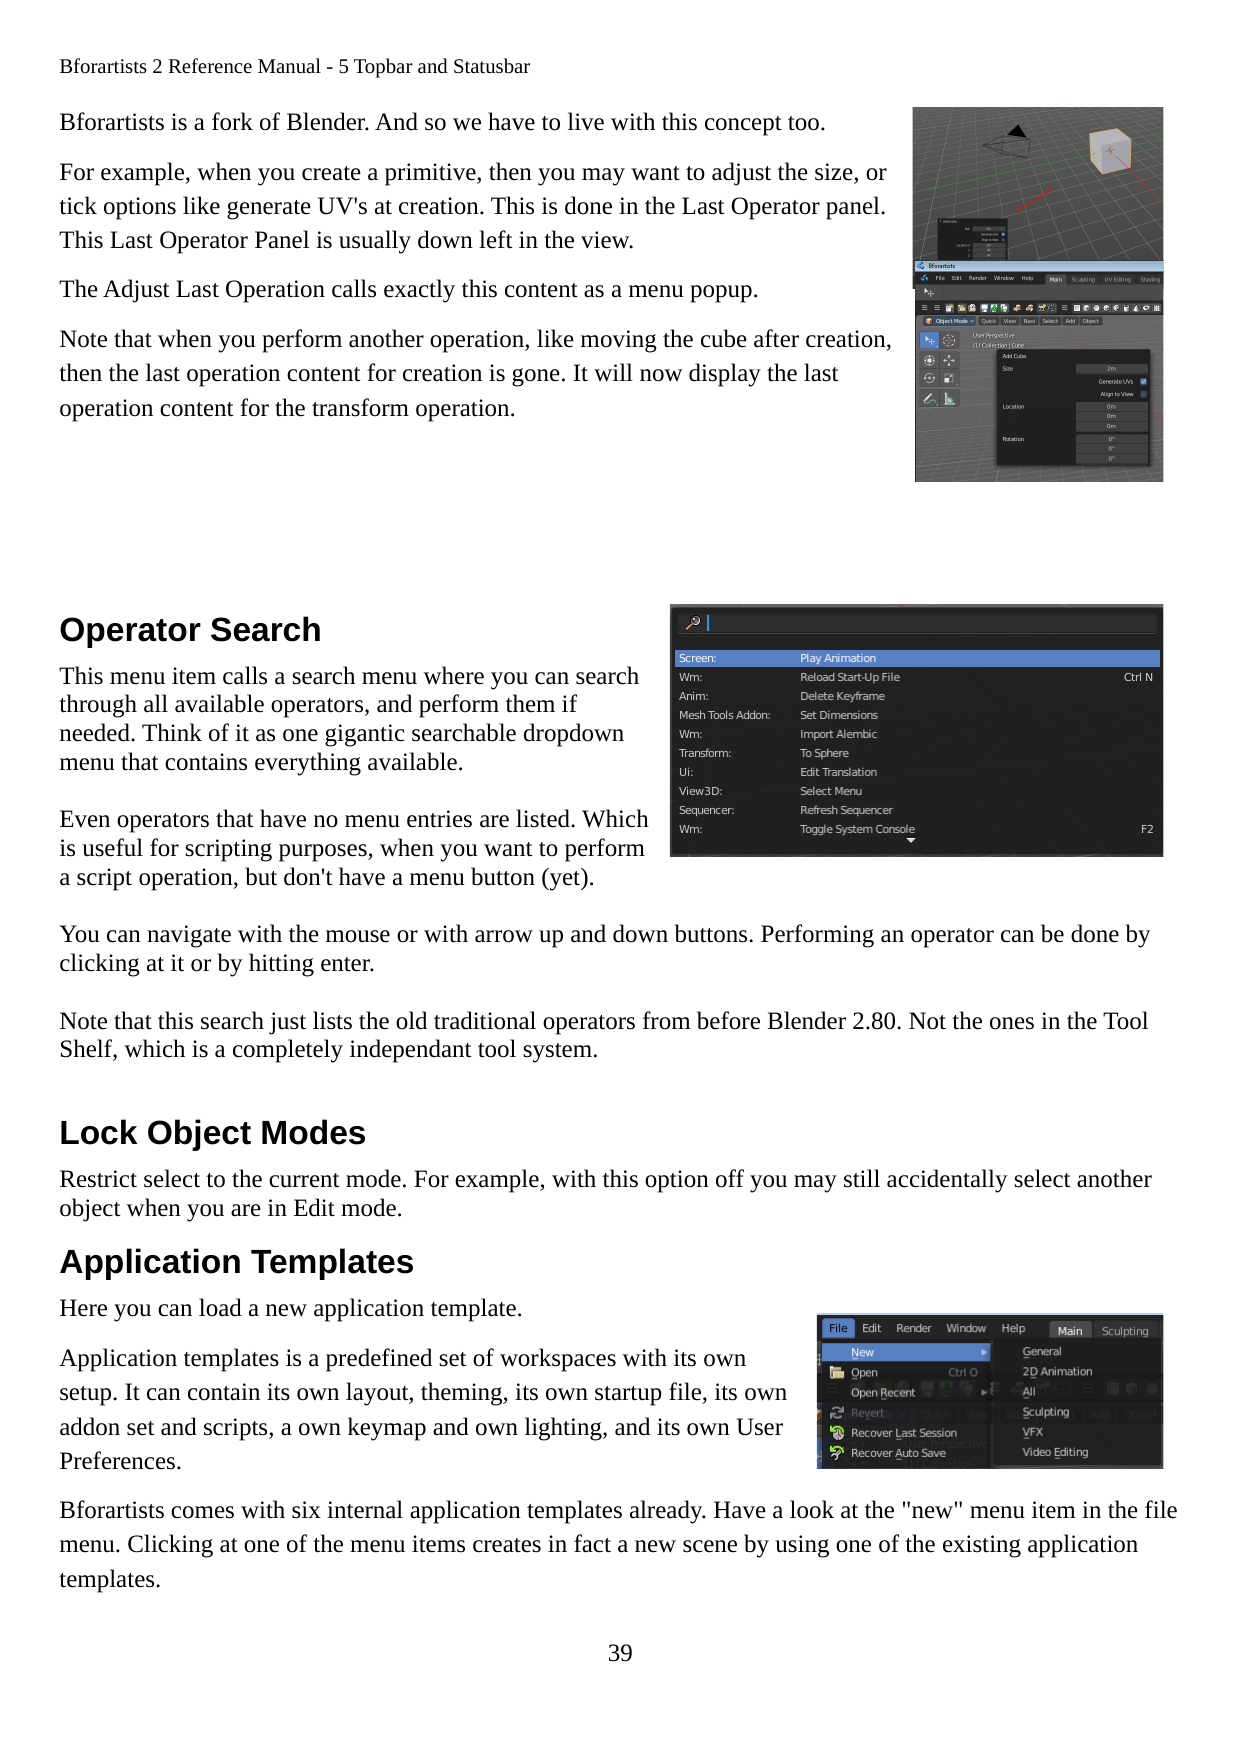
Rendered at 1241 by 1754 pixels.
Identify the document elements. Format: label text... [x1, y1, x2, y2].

text Bforartists is a fork of Blender. And so we have to live with this concept too. [59, 107, 912, 136]
text Here you can load a new application template. [59, 1293, 1181, 1322]
text Note that this search just lists the old traditional operators from before Blender 2.80. Not the ones in the Tool Shelf, which is a completely independant tool system. [59, 1006, 1181, 1063]
text Even operators that have no menu entries are listed. Which is useful for scripting purposes, when you want to perform a script operation, but don't have a menu button (yet). [59, 804, 1181, 891]
text You can navigate with the mouse or with arrow up and down buttons. Performing an operator can be done by clicking at it or by hitting enter. [59, 919, 1181, 977]
subtitle Lock Object Modes [59, 1113, 1181, 1152]
picture [912, 107, 1164, 482]
text This menu item calls a search menu where you can search through all available operators, and perform them if needed. Think of it as one gigantic searchable dropdown menu that contains everything available. [59, 661, 669, 776]
subtitle Application Templates [59, 1242, 1181, 1281]
text The Adjust Last Operation calls exactly this content as a menu popup. [59, 274, 915, 303]
subtitle [1164, 610, 1181, 648]
picture [816, 1313, 1164, 1469]
text For example, when you create a primitive, then you may want to adjust the size, or tick options like generate UV's at creation. This is done in the Last Operator panel. This Last Operator Panel is usually down left in the view. [59, 157, 912, 254]
text Application templates is a predefined set of workspaces with its own setup. It can contain its own layout, theming, its own startup file, its own addon set and scripts, a own keymap and own lighting, and its own User Preferences. [59, 1343, 1181, 1475]
text Bforartists comes with six internal application templates already. Have a look at the "new" menu item in the file menu. Clicking at one of the menu items creates in fact a new scene by using one of the existing application templates. [59, 1495, 1181, 1593]
text Note that when you perform another operation, like moving the cube after creation, then the last operation content for creation is gone. It will now display the last operation content for the transform operation. [59, 324, 915, 421]
picture [669, 604, 1164, 857]
text Restrict select to the current mode. For example, with this option off you may still accidentally select another object when you are in Edit mode. [59, 1164, 1181, 1222]
subtitle Operator Search [59, 610, 669, 648]
